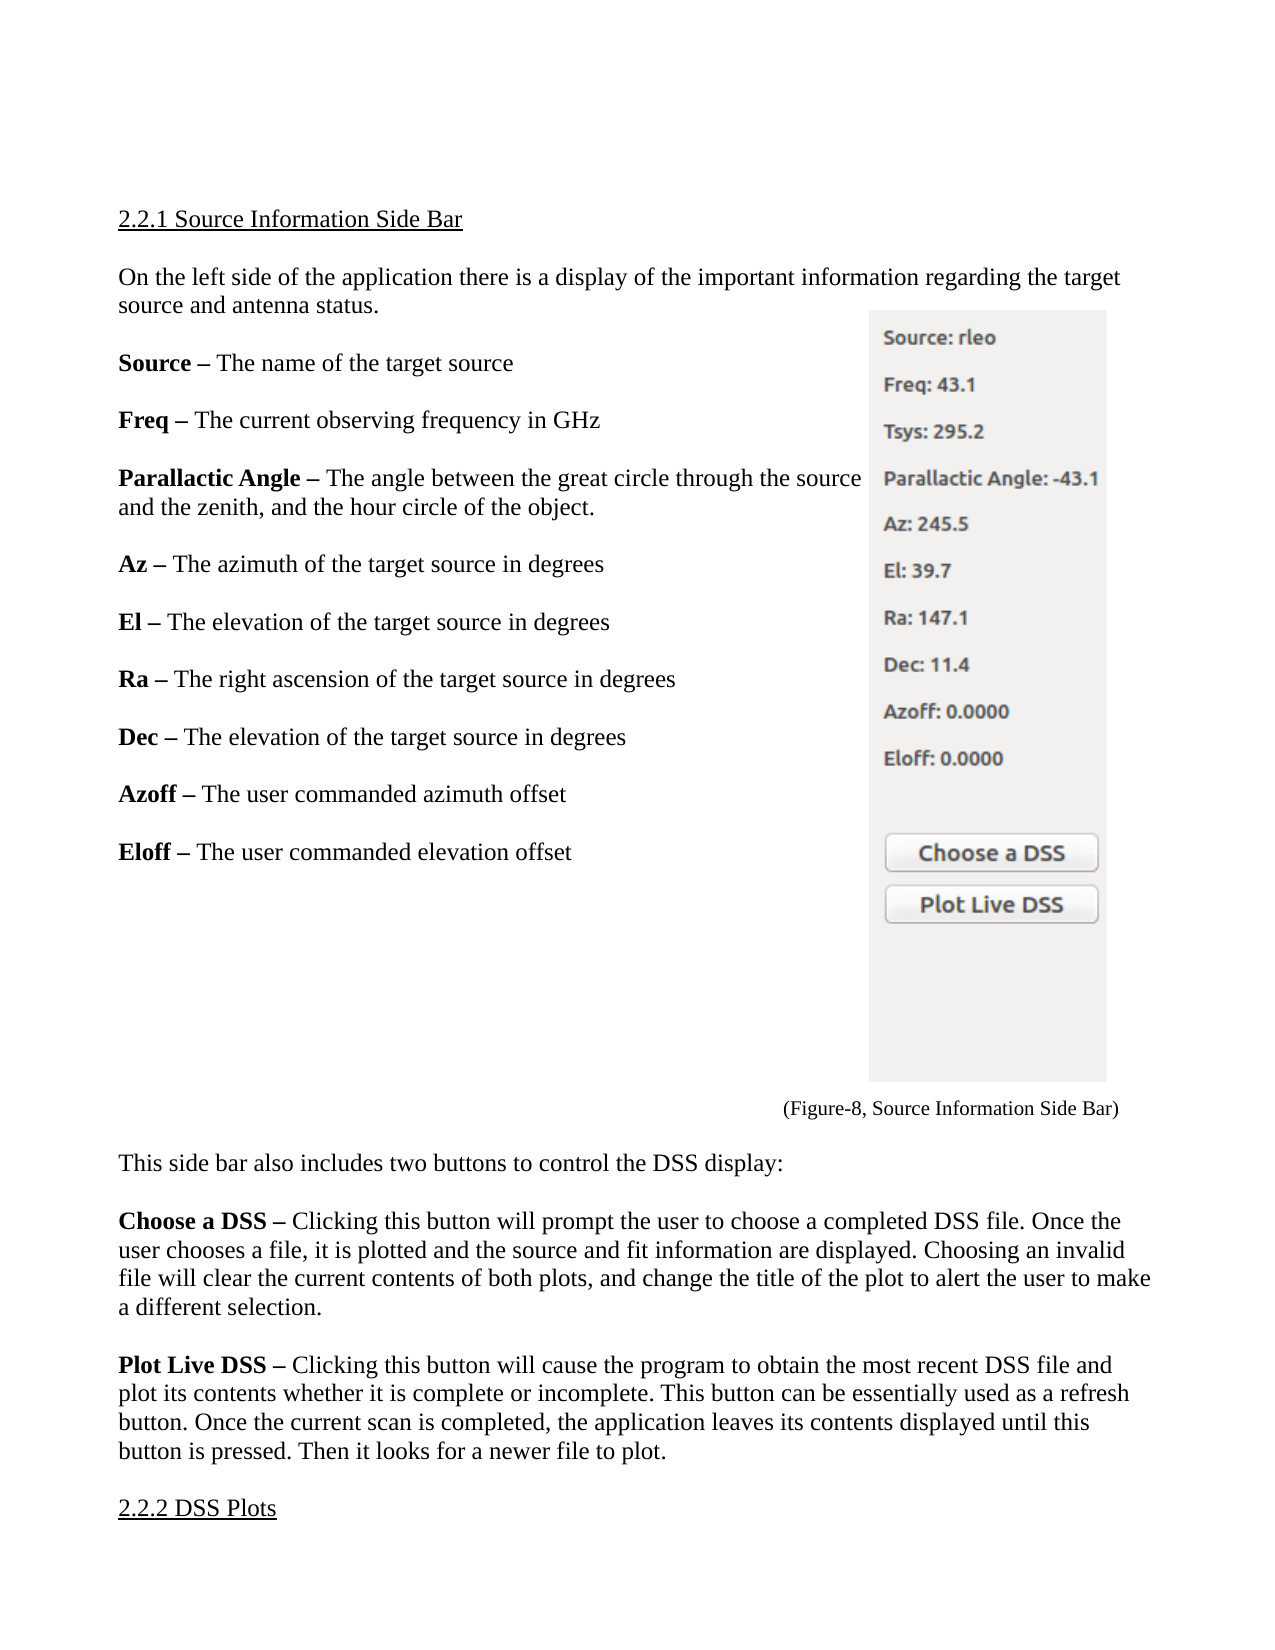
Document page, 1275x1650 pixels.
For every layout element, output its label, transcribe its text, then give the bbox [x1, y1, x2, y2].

text This side bar also includes two buttons to control the DSS display: [118, 1148, 1157, 1177]
text Choose a DSS – Clicking this button will prompt the user to choose a completed DSS file. Once the user chooses a file, it is plotted and the source and fit information are displayed. Choosing an invalid file will clear the current contents of both plots, and change the title of the plot to alert the user to make a different selection. [118, 1206, 1157, 1321]
text [1107, 779, 1157, 808]
text Azoff – The user commanded azimuth offset [118, 779, 868, 808]
text [1107, 549, 1157, 578]
text Parallactic Angle – The angle between the great circle through the source and the zenith, and the hour circle of the object. [118, 463, 868, 521]
text Az – The azimuth of the target source in degrees [118, 549, 868, 578]
text (Figure-8, Source Information Side Bar) [118, 1096, 1157, 1120]
text [1107, 607, 1157, 636]
text [1107, 664, 1157, 693]
text [1107, 722, 1157, 751]
text Plot Live DSS – Clicking this button will cause the program to obtain the most recent DSS file and plot its contents whether it is complete or incomplete. This button can be essentially used as a refresh button. Once the current scan is completed, the application leaves its contents displayed until this button is pressed. Then it looks for a newer file to plot. [118, 1350, 1157, 1465]
picture [868, 310, 1107, 1082]
text [1107, 463, 1157, 521]
text On the left side of the application there is a display of the important information regarding the target source and antenna status. [118, 262, 1157, 319]
text 2.2.1 Source Information Side Bar [118, 204, 1157, 233]
text 2.2.2 DSS Plots [118, 1493, 1157, 1522]
text El – The elevation of the target source in degrees [118, 607, 868, 636]
text [1107, 406, 1157, 434]
text Source – The name of the target source [118, 348, 868, 377]
text Dec – The elevation of the target source in degrees [118, 722, 868, 751]
text Ra – The right ascension of the target source in degrees [118, 664, 868, 693]
text [1107, 348, 1157, 377]
text Freq – The current observing frequency in GHz [118, 406, 868, 434]
text Eloff – The user commanded elevation offset [118, 837, 868, 866]
text [1107, 837, 1157, 866]
